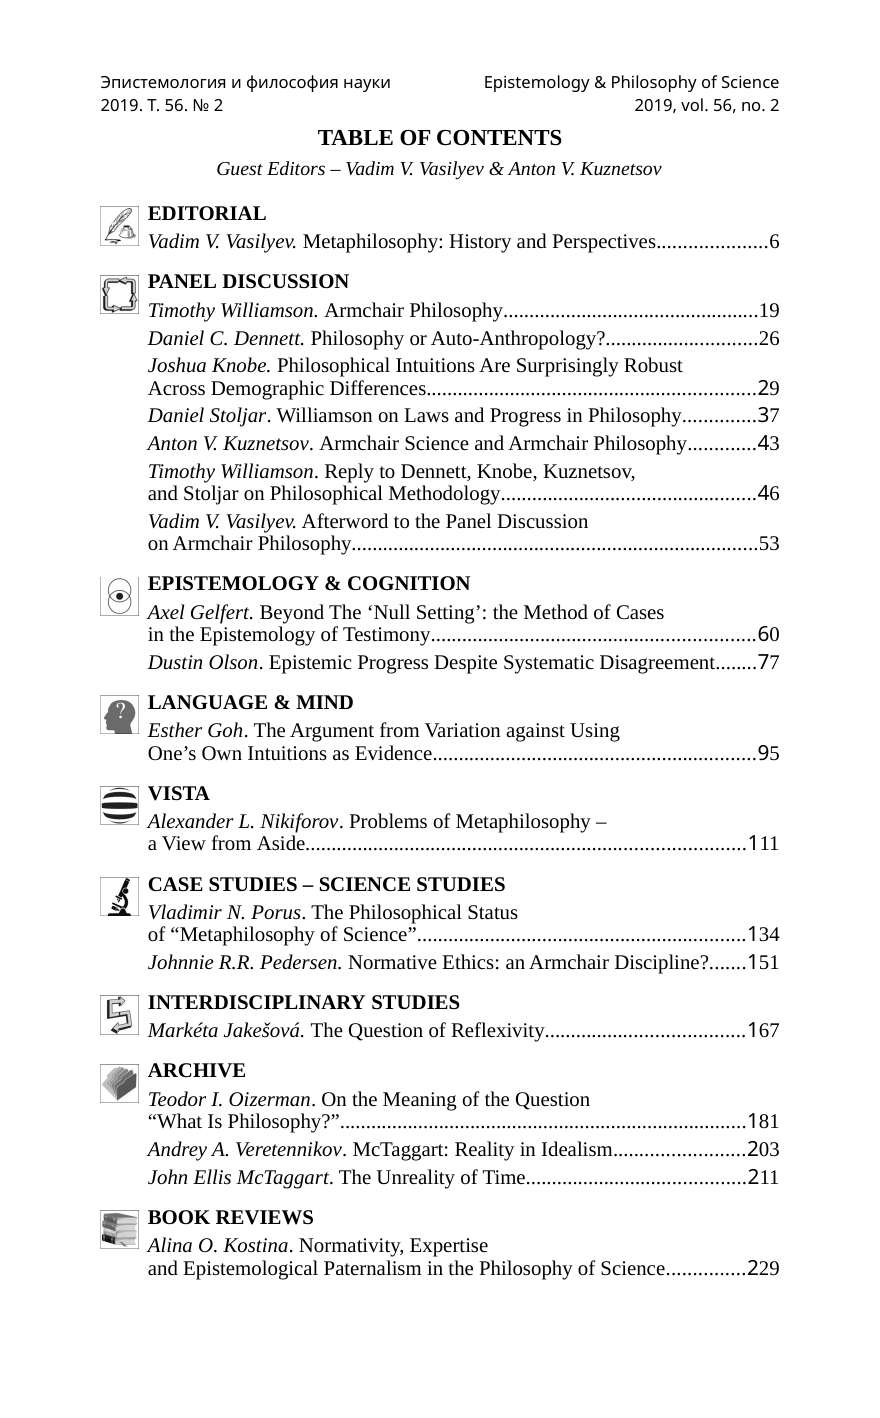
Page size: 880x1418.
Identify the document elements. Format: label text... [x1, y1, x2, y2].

picture [100, 877, 139, 916]
text vista [148, 782, 779, 804]
text Guest Editors – Vadim V. Vasilyev & Anton V. Kuznetsov [100, 157, 779, 179]
text Timothy Williamson. Reply to Dennett, Knobe, Kuznetsov, and Stoljar on Philosophical Methodology 46 [148, 460, 779, 505]
text Anton V. Kuznetsov. Armchair Science and Armchair Philosophy 43 [148, 432, 779, 455]
text John Ellis McTaggart. The Unreality of Time 211 [148, 1166, 779, 1188]
text Axel Gelfert. Beyond The ‘Null Setting’: the Method of Cases in the Epistemology of Testimony 60 [148, 601, 779, 646]
text epistemology & cognition [148, 573, 779, 595]
text Markéta Jakešová. The Question of Reflexivity 167 [148, 1020, 779, 1042]
text Daniel C. Dennett. Philosophy or Auto-Anthropology? 26 [148, 327, 779, 349]
text Dustin Olson. Epistemic Progress Despite Systematic Disagreement 77 [148, 651, 779, 674]
text Vadim V. Vasilyev. Afterword to the Panel Discussion on Armchair Philosophy 53 [148, 510, 779, 555]
picture [100, 1210, 139, 1249]
text Joshua Knobe. Philosophical Intuitions Are Surprisingly Robust Across Demographic Differences 29 [148, 355, 779, 399]
text Vladimir N. Porus. The Philosophical Status of “Metaphilosophy of Science” 134 [148, 901, 779, 946]
text Esther Goh. The Argument from Variation against Using One’s Own Intuitions as Evidence 95 [148, 720, 779, 764]
text Alina O. Kostina. Normativity, Expertise and Epistemological Paternalism in the Philosophy of Science 229 [148, 1234, 779, 1279]
picture [100, 577, 139, 616]
text Timothy Williamson. Armchair Philosophy 19 [148, 299, 779, 322]
text panel discussion [148, 271, 779, 293]
text archive [148, 1060, 779, 1082]
picture [100, 275, 139, 314]
picture [100, 786, 139, 825]
text book reviews [148, 1206, 779, 1229]
text Johnnie R.R. Pedersen. Normative Ethics: an Armchair Discipline? 151 [148, 951, 779, 974]
text Daniel Stoljar. Williamson on Laws and Progress in Philosophy 37 [148, 405, 779, 427]
text Teodor I. Oizerman. On the Meaning of the Question “What Is Philosophy?” 181 [148, 1088, 779, 1133]
text Andrey A. Veretennikov. McTaggart: Reality in Idealism. 203 [148, 1138, 779, 1161]
text language & mind [148, 691, 779, 714]
text Vadim V. Vasilyev. Metaphilosophy: History and Perspectives 6 [148, 231, 779, 253]
picture [100, 206, 139, 246]
text case studies – science studies [148, 873, 779, 895]
picture [100, 995, 139, 1035]
text interdisciplinary studies [148, 992, 779, 1014]
picture [100, 695, 139, 734]
text Alexander L. Nikiforov. Problems of Metaphilosophy – a View from Aside 111 [148, 811, 779, 855]
subtitle TABLE OF CONTENTS [100, 126, 779, 151]
picture [100, 1064, 139, 1103]
text Editorial [148, 202, 779, 225]
